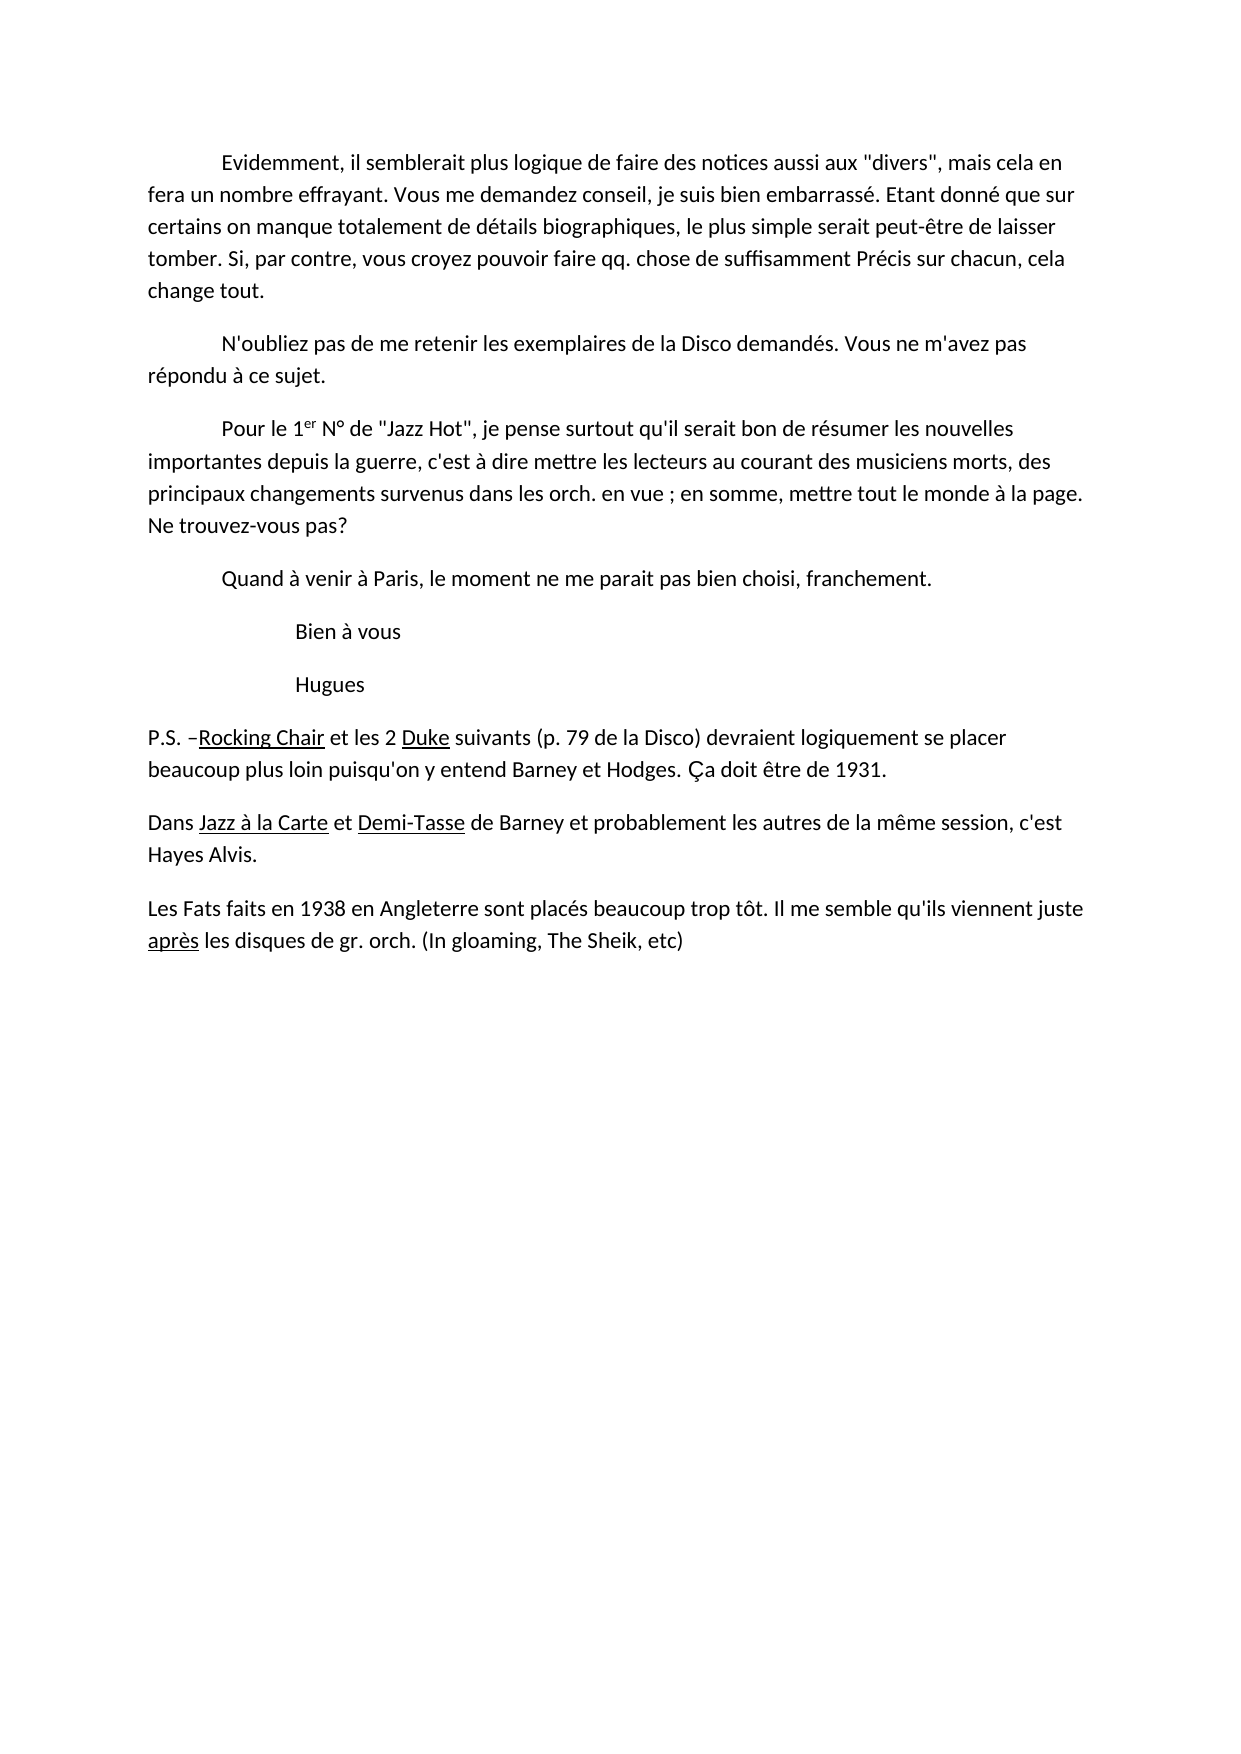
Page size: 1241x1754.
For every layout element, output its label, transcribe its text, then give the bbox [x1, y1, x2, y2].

text Quand à venir à Paris, le moment ne me parait pas bien choisi, franchement. [148, 564, 1093, 592]
text P.S. –Rocking Chair et les 2 Duke suivants (p. 79 de la Disco) devraient logiquement se placer beaucoup plus loin puisqu'on y entend Barney et Hodges. Ça doit être de 1931. [148, 723, 1093, 783]
text Pour le 1er N° de "Jazz Hot", je pense surtout qu'il serait bon de résumer les nouvelles importantes depuis la guerre, c'est à dire mettre les lecteurs au courant des musiciens morts, des principaux changements survenus dans les orch. en vue ; en somme, mettre tout le monde à la page. Ne trouvez-vous pas? [148, 414, 1093, 539]
text Bien à vous [148, 617, 1093, 645]
text Les Fats faits en 1938 en Angleterre sont placés beaucoup trop tôt. Il me semble qu'ils viennent juste après les disques de gr. orch. (In gloaming, The Sheik, etc) [148, 894, 1093, 954]
text Hugues [148, 670, 1093, 698]
text Evidemment, il semblerait plus logique de faire des notices aussi aux "divers", mais cela en fera un nombre effrayant. Vous me demandez conseil, je suis bien embarrassé. Etant donné que sur certains on manque totalement de détails biographiques, le plus simple serait peut-être de laisser tomber. Si, par contre, vous croyez pouvoir faire qq. chose de suffisamment Précis sur chacun, cela change tout. [148, 148, 1093, 304]
text Dans Jazz à la Carte et Demi-Tasse de Barney et probablement les autres de la même session, c'est Hayes Alvis. [148, 808, 1093, 869]
text N'oubliez pas de me retenir les exemplaires de la Disco demandés. Vous ne m'avez pas répondu à ce sujet. [148, 329, 1093, 389]
